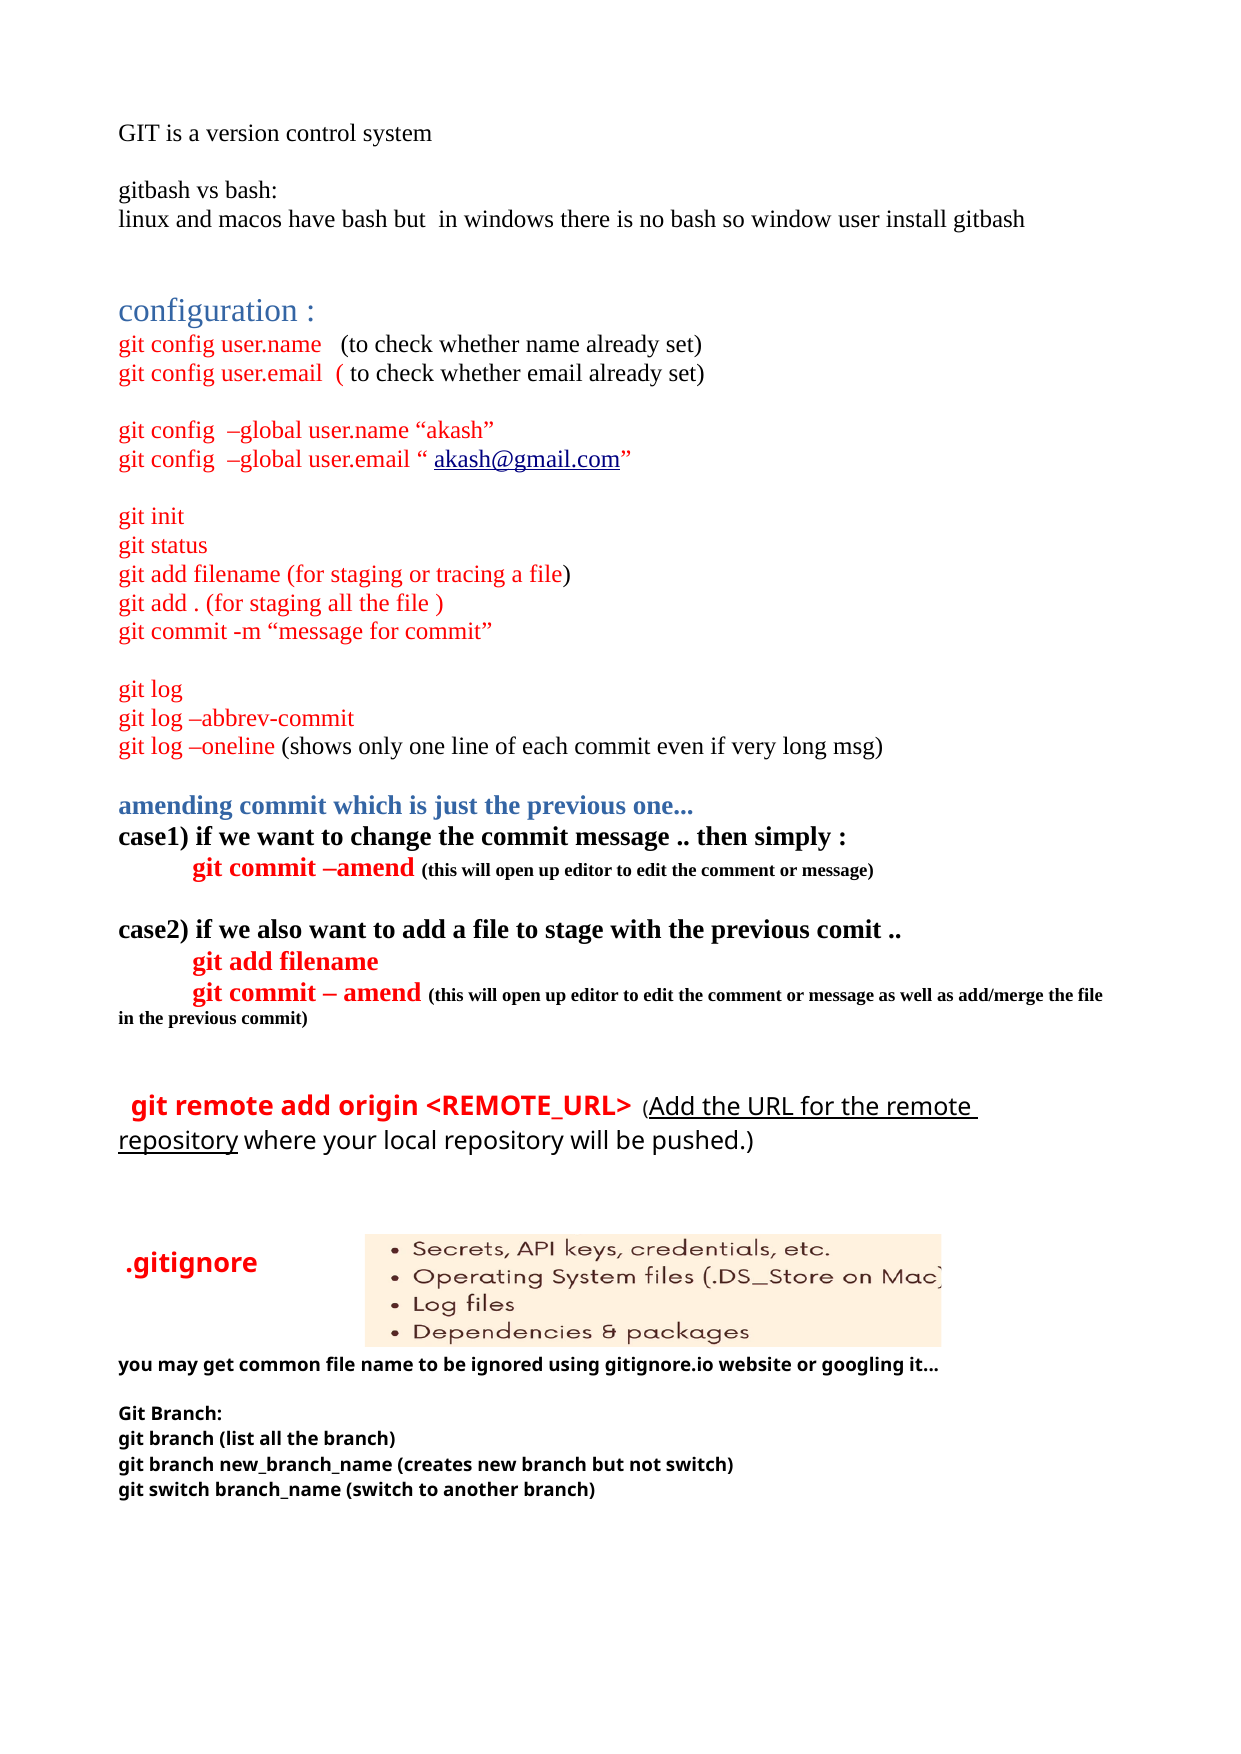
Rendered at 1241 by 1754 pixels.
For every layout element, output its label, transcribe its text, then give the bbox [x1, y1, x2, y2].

text case2) if we also want to add a file to stage with the previous comit .. [118, 913, 1122, 945]
text git config –global user.name “akash” [118, 415, 1122, 444]
text git commit -m “message for commit” [118, 616, 1122, 645]
text configuration : [118, 291, 1122, 329]
text git config –global user.email “ akash@gmail.com” [118, 444, 1122, 473]
text git config user.name (to check whether name already set) [118, 329, 1122, 358]
text GIT is a version control system [118, 118, 1122, 147]
text linux and macos have bash but in windows there is no bash so window user install gitbash [118, 204, 1122, 233]
text git log –abbrev-commit [118, 703, 1122, 731]
text git init [118, 501, 1122, 530]
text git status [118, 530, 1122, 559]
text gitbash vs bash: [118, 176, 1122, 204]
text git add filename (for staging or tracing a file) [118, 559, 1122, 588]
text Git Branch: [118, 1400, 1122, 1426]
text git log –oneline (shows only one line of each commit even if very long msg) [118, 731, 1122, 760]
text [942, 1243, 1122, 1280]
text git branch (list all the branch) [118, 1426, 1122, 1451]
text git branch new_branch_name (creates new branch but not switch) [118, 1451, 1122, 1477]
picture [364, 1234, 942, 1347]
text git add . (for staging all the file ) [118, 588, 1122, 616]
text git switch branch_name (switch to another branch) [118, 1477, 1122, 1502]
text git config user.email ( to check whether email already set) [118, 358, 1122, 386]
text git commit –amend (this will open up editor to edit the comment or message) [118, 851, 1122, 882]
text case1) if we want to change the commit message .. then simply : [118, 820, 1122, 851]
text git remote add origin <REMOTE_URL> (Add the URL for the remote repository where your local repository will be pushed.) [118, 1086, 1122, 1157]
text git commit – amend (this will open up editor to edit the comment or message as well as add/merge the file in the previous commit) [118, 976, 1122, 1028]
text git add filename [118, 945, 1122, 976]
text .gitignore [118, 1243, 364, 1280]
text git log [118, 674, 1122, 703]
text amending commit which is just the previous one... [118, 789, 1122, 820]
text you may get common file name to be ignored using gitignore.io website or googling it... [118, 1351, 1122, 1377]
